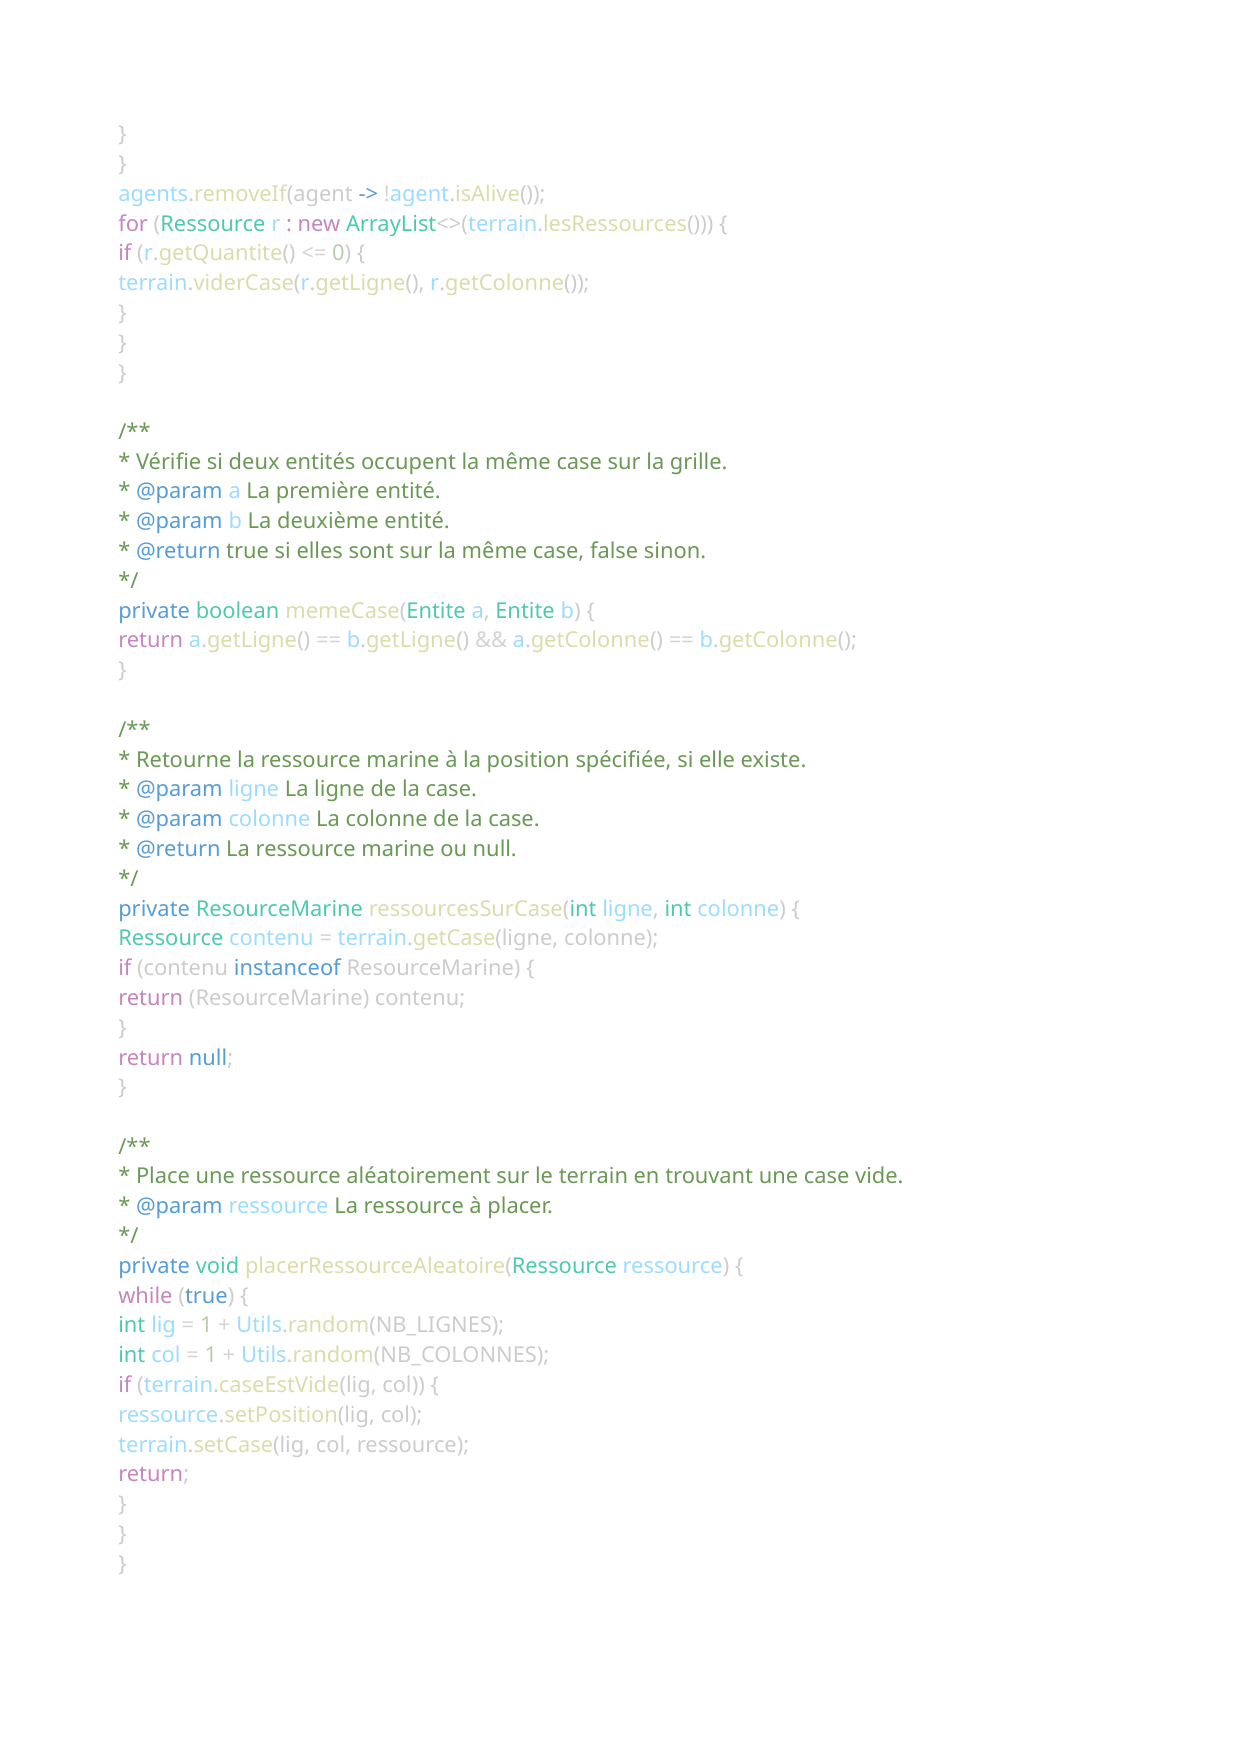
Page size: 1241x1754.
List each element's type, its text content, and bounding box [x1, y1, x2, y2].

text return null; [118, 1041, 1122, 1071]
text agents.removeIf(agent -> !agent.isAlive()); [118, 178, 1122, 207]
text * @return true si elles sont sur la même case, false sinon. [118, 535, 1122, 565]
text } [118, 356, 1122, 386]
text } [118, 654, 1122, 684]
text * Place une ressource aléatoirement sur le terrain en trouvant une case vide. [118, 1161, 1122, 1190]
text } [118, 1071, 1122, 1101]
text * @param ligne La ligne de la case. [118, 773, 1122, 803]
text } [118, 148, 1122, 178]
text */ [118, 1220, 1122, 1250]
text */ [118, 565, 1122, 595]
text /** [118, 714, 1122, 743]
text int col = 1 + Utils.random(NB_COLONNES); [118, 1339, 1122, 1369]
text if (terrain.caseEstVide(lig, col)) { [118, 1369, 1122, 1399]
text if (r.getQuantite() <= 0) { [118, 237, 1122, 267]
text * Vérifie si deux entités occupent la même case sur la grille. [118, 446, 1122, 476]
text /** [118, 416, 1122, 446]
text return a.getLigne() == b.getLigne() && a.getColonne() == b.getColonne(); [118, 624, 1122, 654]
text private boolean memeCase(Entite a, Entite b) { [118, 595, 1122, 624]
text terrain.viderCase(r.getLigne(), r.getColonne()); [118, 267, 1122, 297]
text } [118, 1488, 1122, 1518]
text } [118, 118, 1122, 148]
text Ressource contenu = terrain.getCase(ligne, colonne); [118, 922, 1122, 952]
text private ResourceMarine ressourcesSurCase(int ligne, int colonne) { [118, 892, 1122, 922]
text } [118, 327, 1122, 356]
text } [118, 297, 1122, 327]
text * @param colonne La colonne de la case. [118, 803, 1122, 833]
text if (contenu instanceof ResourceMarine) { [118, 952, 1122, 982]
text /** [118, 1131, 1122, 1161]
text } [118, 1518, 1122, 1548]
text private void placerRessourceAleatoire(Ressource ressource) { [118, 1250, 1122, 1280]
text * @return La ressource marine ou null. [118, 833, 1122, 863]
text int lig = 1 + Utils.random(NB_LIGNES); [118, 1309, 1122, 1339]
text * @param ressource La ressource à placer. [118, 1190, 1122, 1220]
text */ [118, 863, 1122, 892]
text * @param a La première entité. [118, 476, 1122, 505]
text * Retourne la ressource marine à la position spécifiée, si elle existe. [118, 743, 1122, 773]
text } [118, 1012, 1122, 1041]
text for (Ressource r : new ArrayList<>(terrain.lesRessources())) { [118, 207, 1122, 237]
text while (true) { [118, 1280, 1122, 1309]
text return (ResourceMarine) contenu; [118, 982, 1122, 1012]
text } [118, 1548, 1122, 1578]
text * @param b La deuxième entité. [118, 505, 1122, 535]
text ressource.setPosition(lig, col); [118, 1399, 1122, 1429]
text terrain.setCase(lig, col, ressource); [118, 1429, 1122, 1458]
text return; [118, 1458, 1122, 1488]
